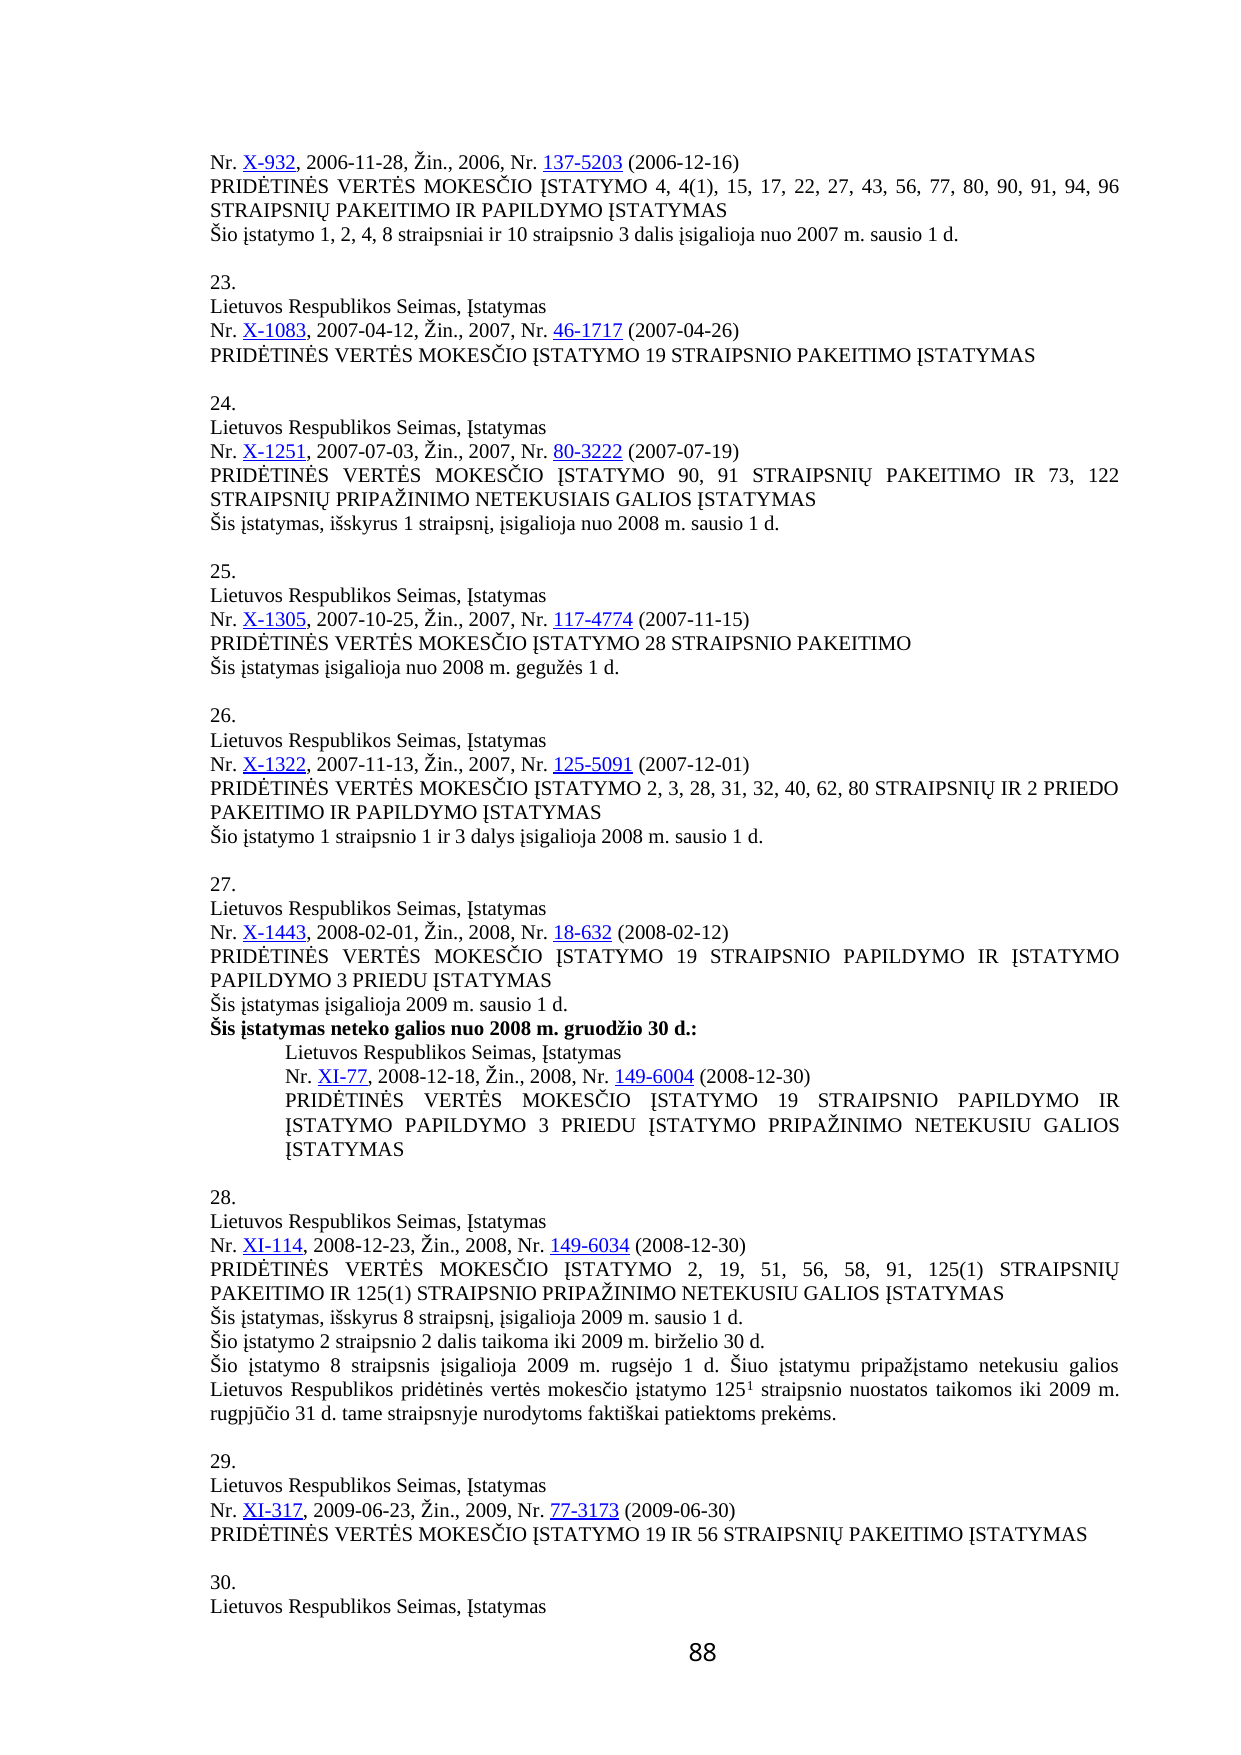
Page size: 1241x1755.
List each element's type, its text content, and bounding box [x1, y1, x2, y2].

text 23. [210, 270, 1120, 294]
text PRIDĖTINĖS VERTĖS MOKESČIO ĮSTATYMO 28 STRAIPSNIO PAKEITIMO [210, 631, 1120, 655]
text Lietuvos Respublikos Seimas, Įstatymas [210, 1594, 1120, 1618]
text Lietuvos Respublikos Seimas, Įstatymas [210, 727, 1120, 752]
text Nr. X-932, 2006-11-28, Žin., 2006, Nr. 137-5203 (2006-12-16) [210, 150, 1120, 174]
text Lietuvos Respublikos Seimas, Įstatymas [210, 896, 1120, 920]
text PRIDĖTINĖS VERTĖS MOKESČIO ĮSTATYMO 19 STRAIPSNIO PAPILDYMO IR ĮSTATYMO PAPILDYMO 3 PRIEDU ĮSTATYMAS [210, 944, 1120, 992]
text Šis įstatymas įsigalioja 2009 m. sausio 1 d. [210, 992, 1120, 1016]
text PRIDĖTINĖS VERTĖS MOKESČIO ĮSTATYMO 90, 91 STRAIPSNIŲ PAKEITIMO IR 73, 122 STRAIPSNIŲ PRIPAŽINIMO NETEKUSIAIS GALIOS ĮSTATYMAS [210, 463, 1120, 511]
text PRIDĖTINĖS VERTĖS MOKESČIO ĮSTATYMO 2, 3, 28, 31, 32, 40, 62, 80 STRAIPSNIŲ IR 2 PRIEDO PAKEITIMO IR PAPILDYMO ĮSTATYMAS [210, 776, 1120, 824]
text Lietuvos Respublikos Seimas, Įstatymas [210, 1040, 1120, 1064]
text 27. [210, 872, 1120, 896]
text Nr. XI-77, 2008-12-18, Žin., 2008, Nr. 149-6004 (2008-12-30) [210, 1064, 1120, 1088]
text Lietuvos Respublikos Seimas, Įstatymas [210, 294, 1120, 318]
text Lietuvos Respublikos Seimas, Įstatymas [210, 583, 1120, 607]
text Lietuvos Respublikos Seimas, Įstatymas [210, 415, 1120, 439]
text PRIDĖTINĖS VERTĖS MOKESČIO ĮSTATYMO 19 STRAIPSNIO PAKEITIMO ĮSTATYMAS [210, 342, 1120, 367]
text Nr. X-1322, 2007-11-13, Žin., 2007, Nr. 125-5091 (2007-12-01) [210, 752, 1120, 776]
text 24. [210, 391, 1120, 415]
text 30. [210, 1570, 1120, 1594]
text Nr. X-1305, 2007-10-25, Žin., 2007, Nr. 117-4774 (2007-11-15) [210, 607, 1120, 631]
text Šio įstatymo 1 straipsnio 1 ir 3 dalys įsigalioja 2008 m. sausio 1 d. [210, 824, 1120, 848]
text Šio įstatymo 8 straipsnis įsigalioja 2009 m. rugsėjo 1 d. Šiuo įstatymu pripažįstamo netekusiu galios Lietuvos Respublikos pridėtinės vertės mokesčio įstatymo 1251 straipsnio nuostatos taikomos iki 2009 m. rugpjūčio 31 d. tame straipsnyje nurodytoms faktiškai patiektoms prekėms. [210, 1353, 1120, 1425]
text PRIDĖTINĖS VERTĖS MOKESČIO ĮSTATYMO 19 IR 56 STRAIPSNIŲ PAKEITIMO ĮSTATYMAS [210, 1522, 1120, 1546]
text Šio įstatymo 2 straipsnio 2 dalis taikoma iki 2009 m. birželio 30 d. [210, 1329, 1120, 1353]
text Nr. X-1443, 2008-02-01, Žin., 2008, Nr. 18-632 (2008-02-12) [210, 920, 1120, 944]
text Šis įstatymas, išskyrus 8 straipsnį, įsigalioja 2009 m. sausio 1 d. [210, 1305, 1120, 1329]
text 29. [210, 1449, 1120, 1473]
text Nr. X-1251, 2007-07-03, Žin., 2007, Nr. 80-3222 (2007-07-19) [210, 439, 1120, 463]
text Nr. X-1083, 2007-04-12, Žin., 2007, Nr. 46-1717 (2007-04-26) [210, 318, 1120, 342]
text Lietuvos Respublikos Seimas, Įstatymas [210, 1473, 1120, 1497]
text Nr. XI-114, 2008-12-23, Žin., 2008, Nr. 149-6034 (2008-12-30) [210, 1233, 1120, 1257]
text PRIDĖTINĖS VERTĖS MOKESČIO ĮSTATYMO 19 STRAIPSNIO PAPILDYMO IR ĮSTATYMO PAPILDYMO 3 PRIEDU ĮSTATYMO PRIPAŽINIMO NETEKUSIU GALIOS ĮSTATYMAS [285, 1088, 1120, 1161]
text Šis įstatymas neteko galios nuo 2008 m. gruodžio 30 d.: [210, 1016, 1120, 1040]
text Šio įstatymo 1, 2, 4, 8 straipsniai ir 10 straipsnio 3 dalis įsigalioja nuo 2007 m. sausio 1 d. [210, 222, 1120, 246]
text 28. [210, 1185, 1120, 1209]
text 25. [210, 559, 1120, 583]
text Šis įstatymas įsigalioja nuo 2008 m. gegužės 1 d. [210, 655, 1120, 679]
text Nr. XI-317, 2009-06-23, Žin., 2009, Nr. 77-3173 (2009-06-30) [210, 1497, 1120, 1522]
text PRIDĖTINĖS VERTĖS MOKESČIO ĮSTATYMO 2, 19, 51, 56, 58, 91, 125(1) STRAIPSNIŲ PAKEITIMO IR 125(1) STRAIPSNIO PRIPAŽINIMO NETEKUSIU GALIOS ĮSTATYMAS [210, 1257, 1120, 1305]
text Lietuvos Respublikos Seimas, Įstatymas [210, 1209, 1120, 1233]
text 26. [210, 703, 1120, 727]
text PRIDĖTINĖS VERTĖS MOKESČIO ĮSTATYMO 4, 4(1), 15, 17, 22, 27, 43, 56, 77, 80, 90, 91, 94, 96 STRAIPSNIŲ PAKEITIMO IR PAPILDYMO ĮSTATYMAS [210, 174, 1120, 222]
text Šis įstatymas, išskyrus 1 straipsnį, įsigalioja nuo 2008 m. sausio 1 d. [210, 511, 1120, 535]
